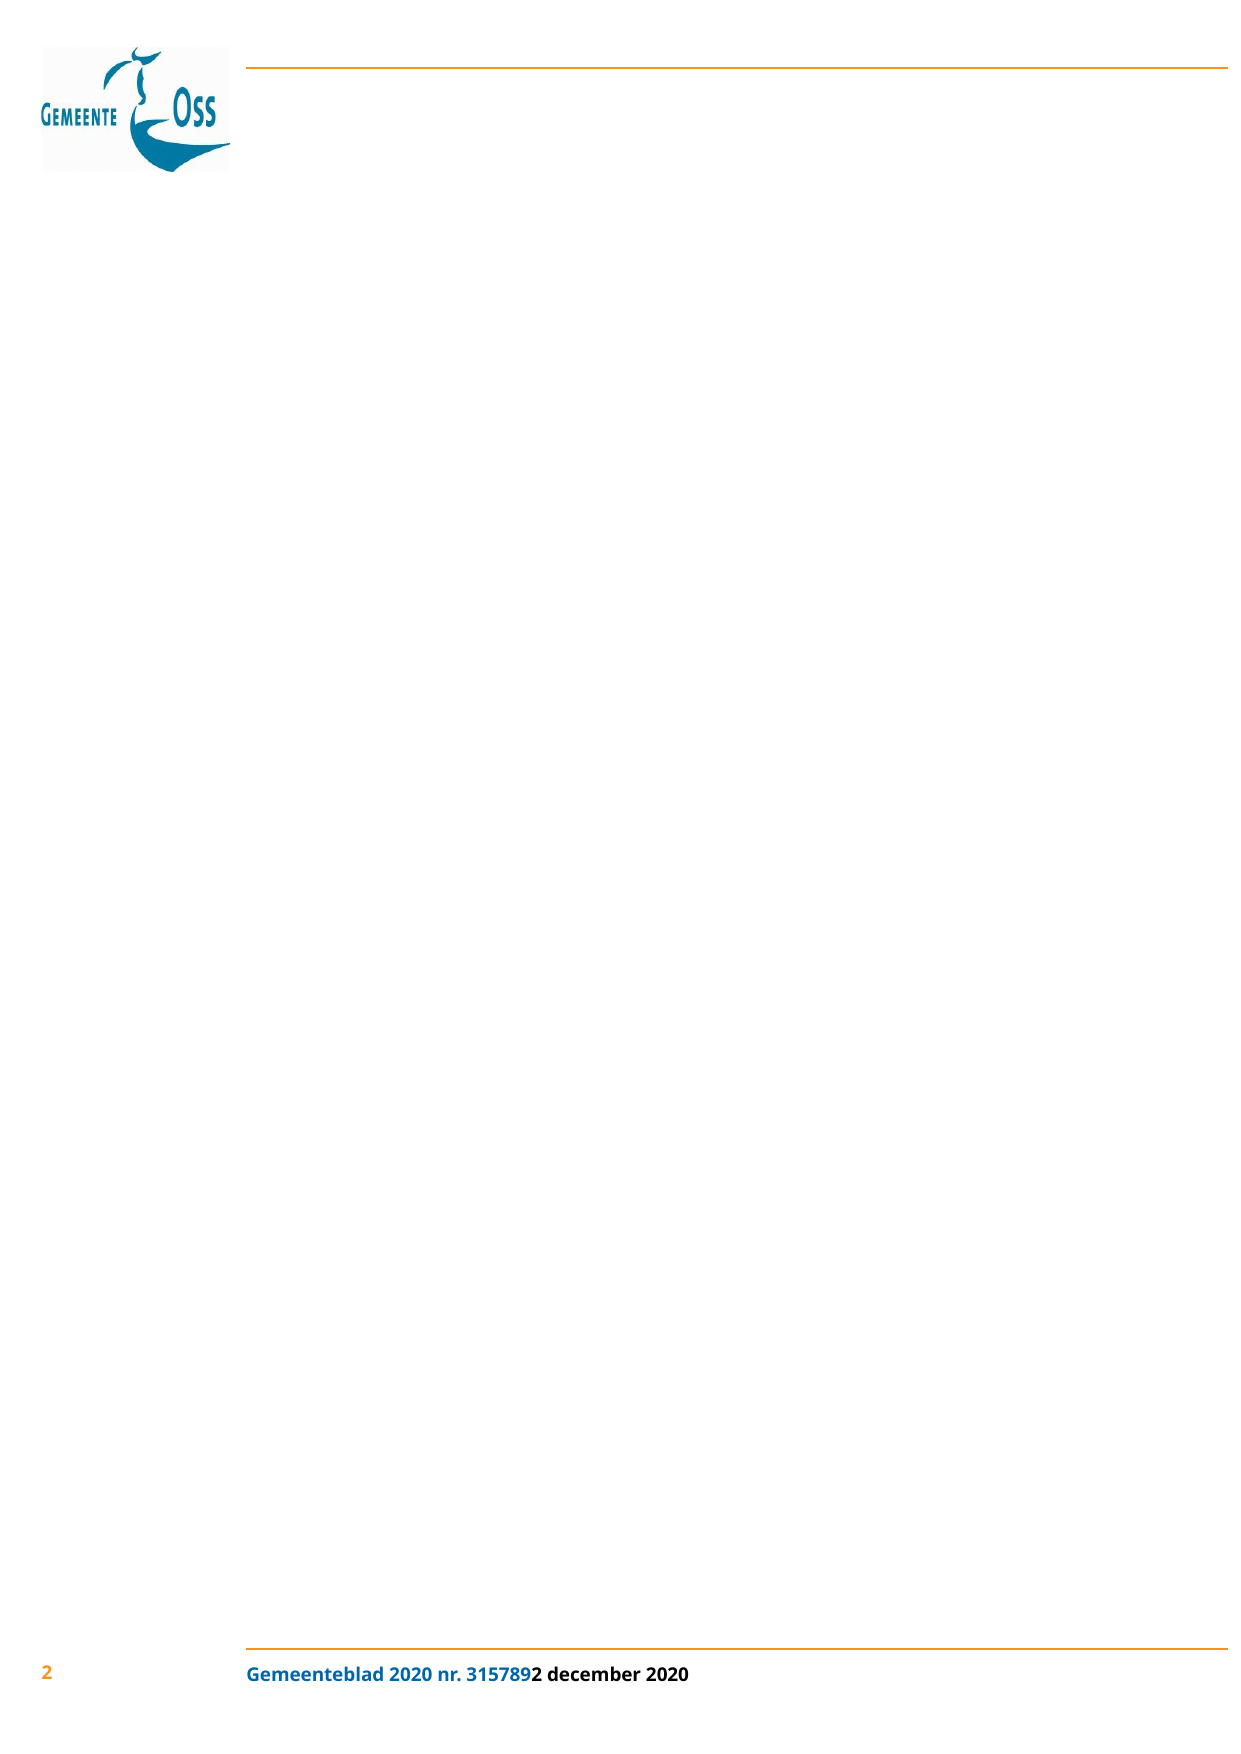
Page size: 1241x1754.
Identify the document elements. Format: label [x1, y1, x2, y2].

picture [41, 47, 231, 172]
